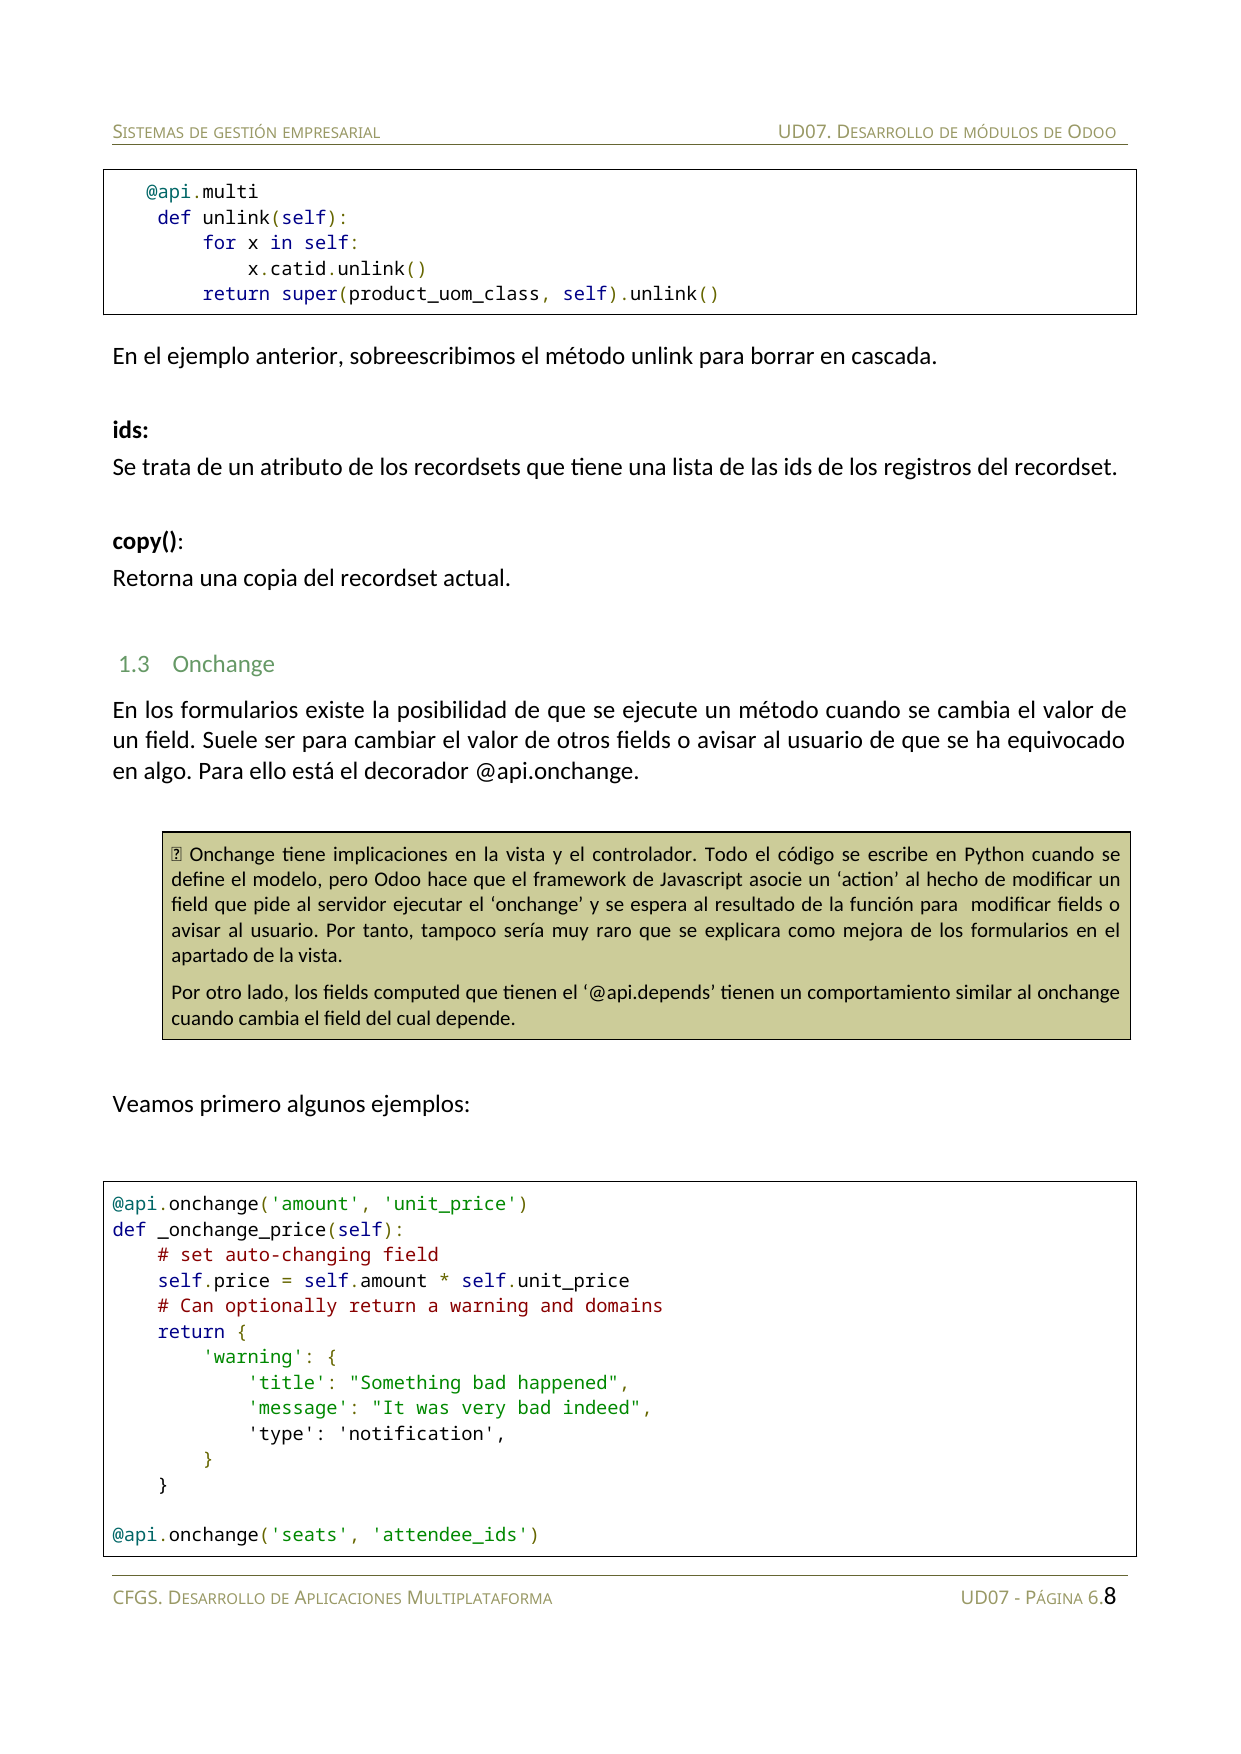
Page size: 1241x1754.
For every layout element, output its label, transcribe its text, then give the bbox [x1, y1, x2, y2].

text En los formularios existe la posibilidad de que se ejecute un método cuando se cambia el valor de un field. Suele ser para cambiar el valor de otros fields o avisar al usuario de que se ha equivocado en algo. Para ello está el decorador @api.onchange. [112, 694, 1128, 786]
text En el ejemplo anterior, sobreescribimos el método unlink para borrar en cascada. [112, 340, 1128, 371]
text Veamos primero algunos ejemplos: [112, 1088, 1128, 1119]
text @api.onchange('seats', 'attendee_ids') [104, 1512, 1136, 1556]
text Se trata de un atributo de los recordsets que tiene una lista de las ids de los registros del recordset. [112, 451, 1128, 482]
text Retorna una copia del recordset actual. [112, 562, 1128, 593]
text Por otro lado, los fields computed que tienen el ‘@api.depends’ tienen un comportamiento similar al onchange cuando cambia el field del cual depende. [163, 970, 1130, 1039]
text ids: [112, 414, 1128, 445]
text 💬 Onchange tiene implicaciones en la vista y el controlador. Todo el código se escribe en Python cuando se define el modelo, pero Odoo hace que el framework de Javascript asocie un ‘action’ al hecho de modificar un field que pide al servidor ejecutar el ‘onchange’ y se espera al resultado de la función para modificar fields o avisar al usuario. Por tanto, tampoco sería muy raro que se explicara como mejora de los formularios en el apartado de la vista. [163, 833, 1130, 968]
text copy(): [112, 525, 1128, 556]
text @api.multi def unlink(self): for x in self: x.catid.unlink() return super(product_uom_class, self).unlink() [104, 170, 1136, 314]
text @api.onchange('amount', 'unit_price') def _onchange_price(self): # set auto-changing field self.price = self.amount * self.unit_price # Can optionally return a warning and domains return { 'warning': { 'title': "Something bad happened", 'message': "It was very bad indeed", 'type': 'notification', } } [104, 1182, 1136, 1497]
subtitle Onchange [112, 649, 1128, 679]
